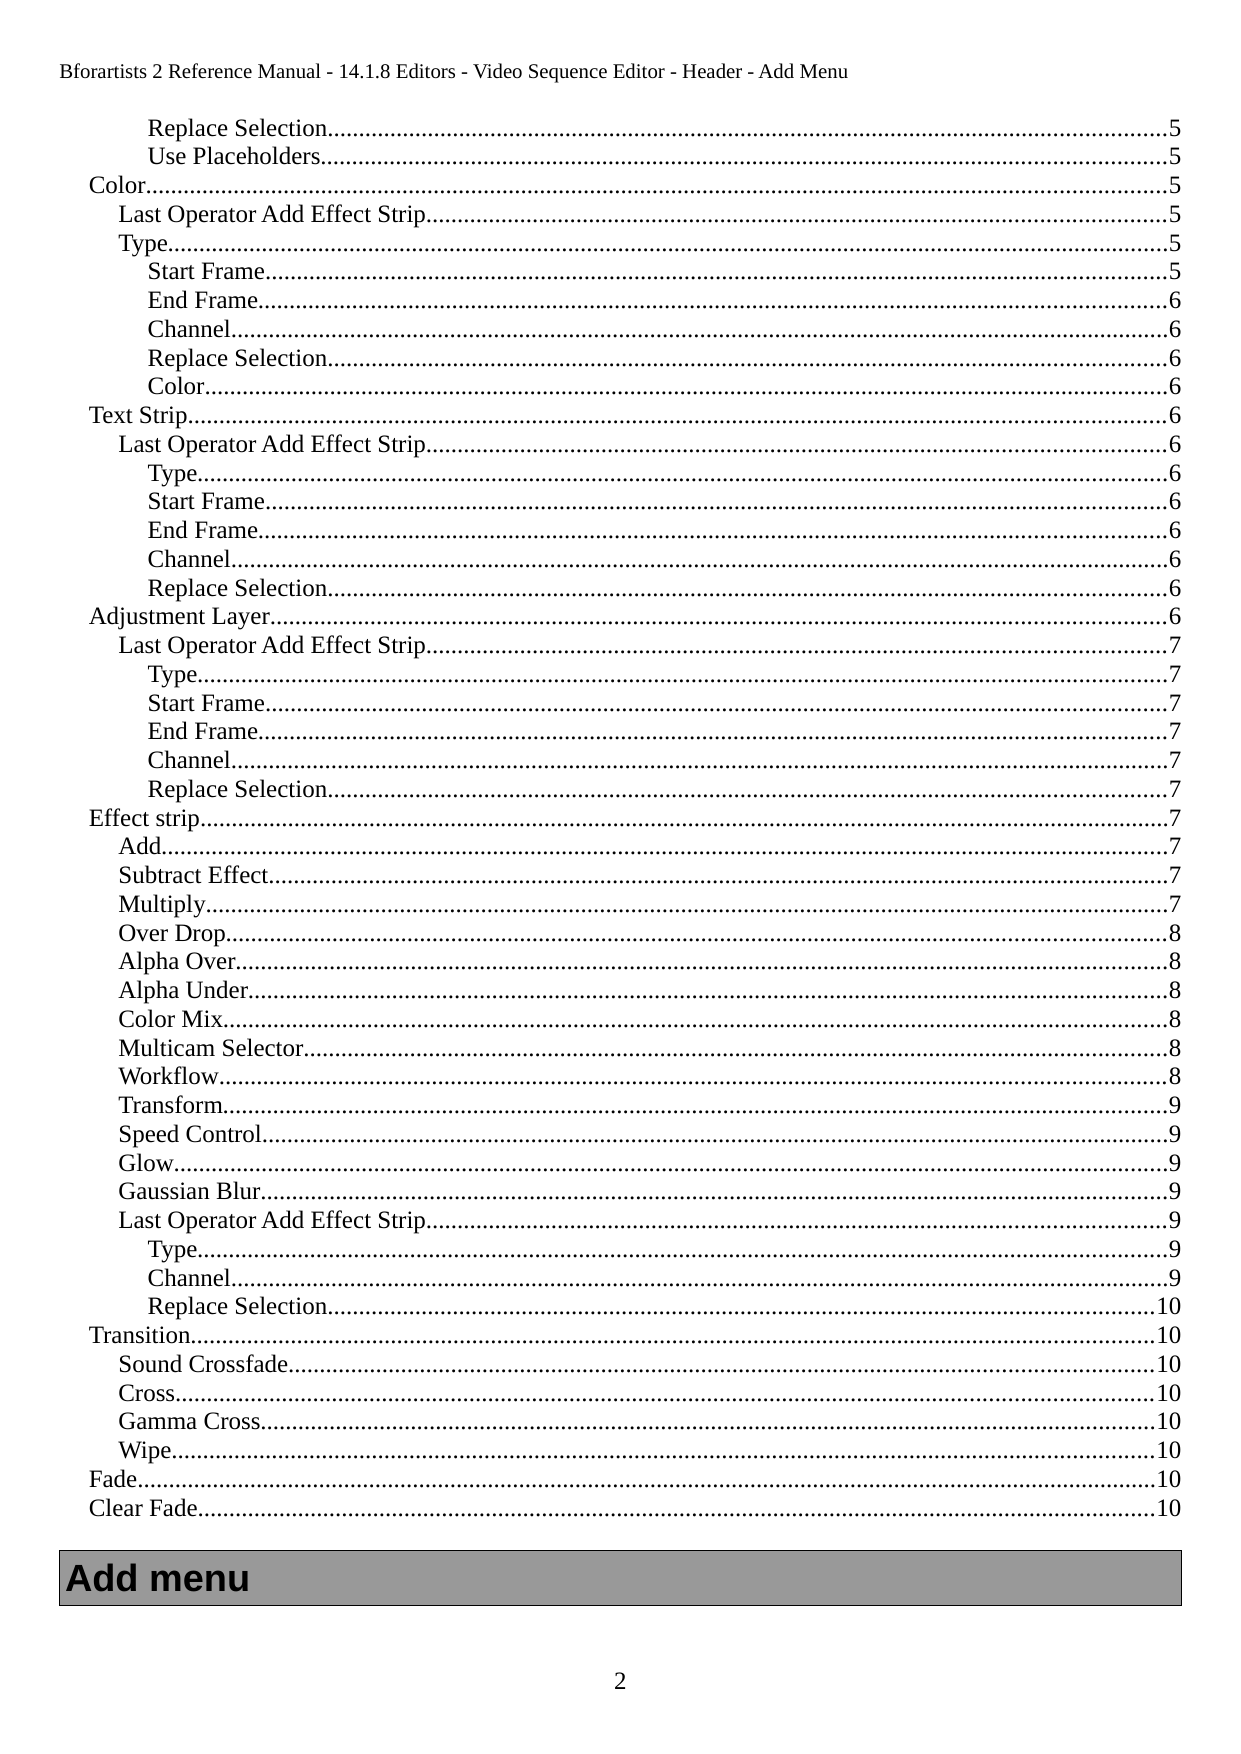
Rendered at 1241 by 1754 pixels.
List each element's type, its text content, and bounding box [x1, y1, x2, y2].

text Text Strip 6 [88, 400, 1181, 429]
text Effect strip 7 [88, 803, 1181, 831]
text Glow 9 [118, 1148, 1181, 1176]
text Workflow 8 [118, 1061, 1181, 1090]
text Replace Selection 5 [147, 113, 1181, 141]
text End Frame 6 [147, 515, 1181, 544]
text Cross 10 [118, 1378, 1181, 1406]
text Channel 9 [147, 1263, 1181, 1291]
text Speed Control 9 [118, 1119, 1181, 1148]
text End Frame 6 [147, 285, 1181, 314]
text Channel 6 [147, 544, 1181, 573]
text Gamma Cross 10 [118, 1406, 1181, 1435]
text Last Operator Add Effect Strip 9 [118, 1205, 1181, 1234]
text Color 5 [88, 170, 1181, 199]
text Replace Selection 6 [147, 573, 1181, 601]
text Channel 7 [147, 745, 1181, 774]
text Color Mix 8 [118, 1004, 1181, 1033]
text Multiply 7 [118, 889, 1181, 918]
text Sound Crossfade 10 [118, 1349, 1181, 1378]
text Type 9 [147, 1234, 1181, 1263]
text Replace Selection 10 [147, 1291, 1181, 1320]
text End Frame 7 [147, 716, 1181, 745]
text Replace Selection 7 [147, 774, 1181, 803]
text Channel 6 [147, 314, 1181, 343]
text Start Frame 6 [147, 486, 1181, 515]
text Type 7 [147, 659, 1181, 688]
text Fade 10 [88, 1464, 1181, 1493]
text Multicam Selector 8 [118, 1033, 1181, 1061]
text Add 7 [118, 831, 1181, 860]
text Alpha Under 8 [118, 975, 1181, 1004]
text Adjustment Layer 6 [88, 601, 1181, 630]
text Transition 10 [88, 1320, 1181, 1349]
text Color 6 [147, 371, 1181, 400]
text Gaussian Blur 9 [118, 1176, 1181, 1205]
text Over Drop 8 [118, 918, 1181, 946]
text Start Frame 7 [147, 688, 1181, 716]
text Type 6 [147, 458, 1181, 486]
text Last Operator Add Effect Strip 5 [118, 199, 1181, 228]
text Wipe 10 [118, 1435, 1181, 1464]
text Last Operator Add Effect Strip 7 [118, 630, 1181, 659]
text Start Frame 5 [147, 256, 1181, 285]
text Subtract Effect 7 [118, 860, 1181, 889]
text Clear Fade 10 [88, 1493, 1181, 1521]
table_header Add menu [60, 1551, 1181, 1605]
text Transform 9 [118, 1090, 1181, 1119]
text Type 5 [118, 228, 1181, 256]
text Last Operator Add Effect Strip 6 [118, 429, 1181, 458]
text Replace Selection 6 [147, 343, 1181, 371]
text Use Placeholders 5 [147, 141, 1181, 170]
text Alpha Over 8 [118, 946, 1181, 975]
